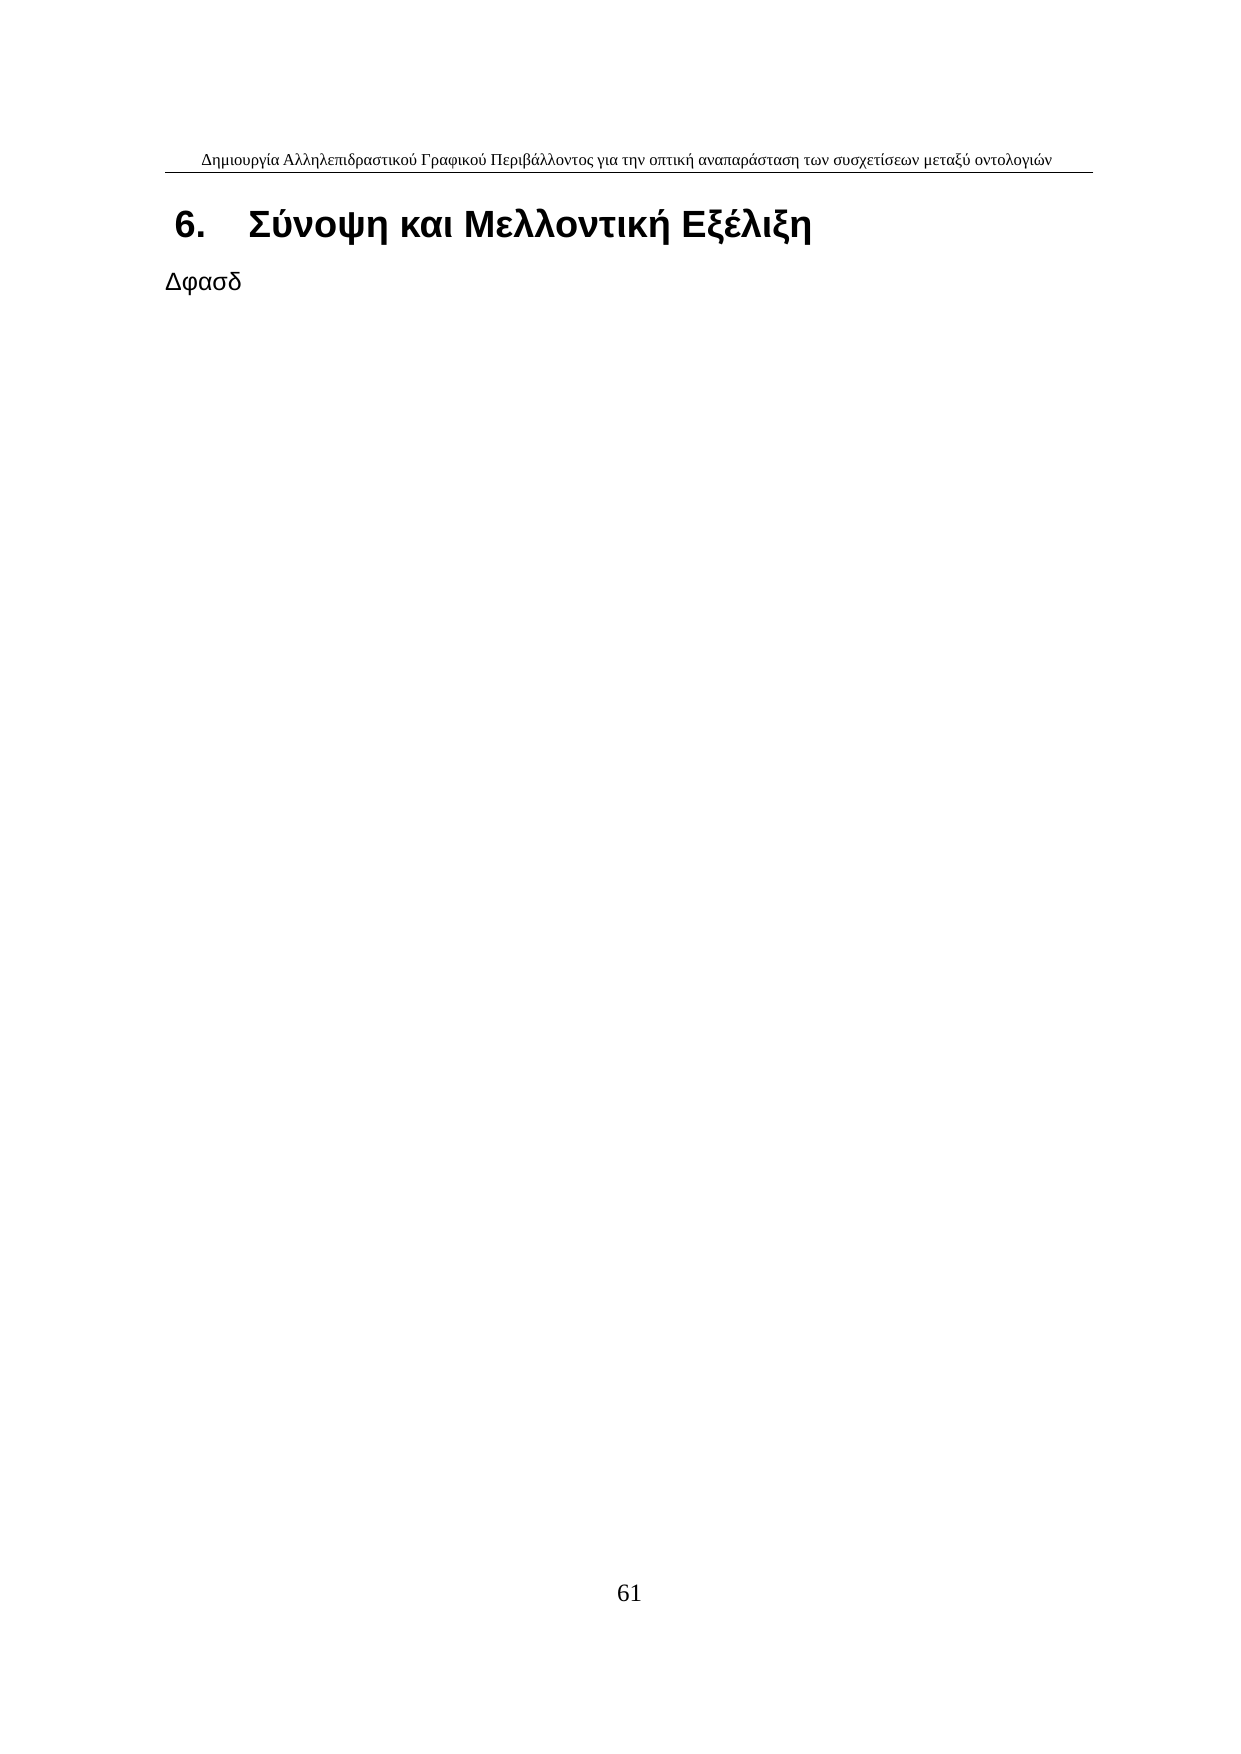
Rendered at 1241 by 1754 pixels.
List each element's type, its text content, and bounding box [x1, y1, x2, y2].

text Δφασδ [165, 267, 1093, 296]
subtitle Σύνοψη και Μελλοντική Εξέλιξη [174, 202, 1093, 246]
